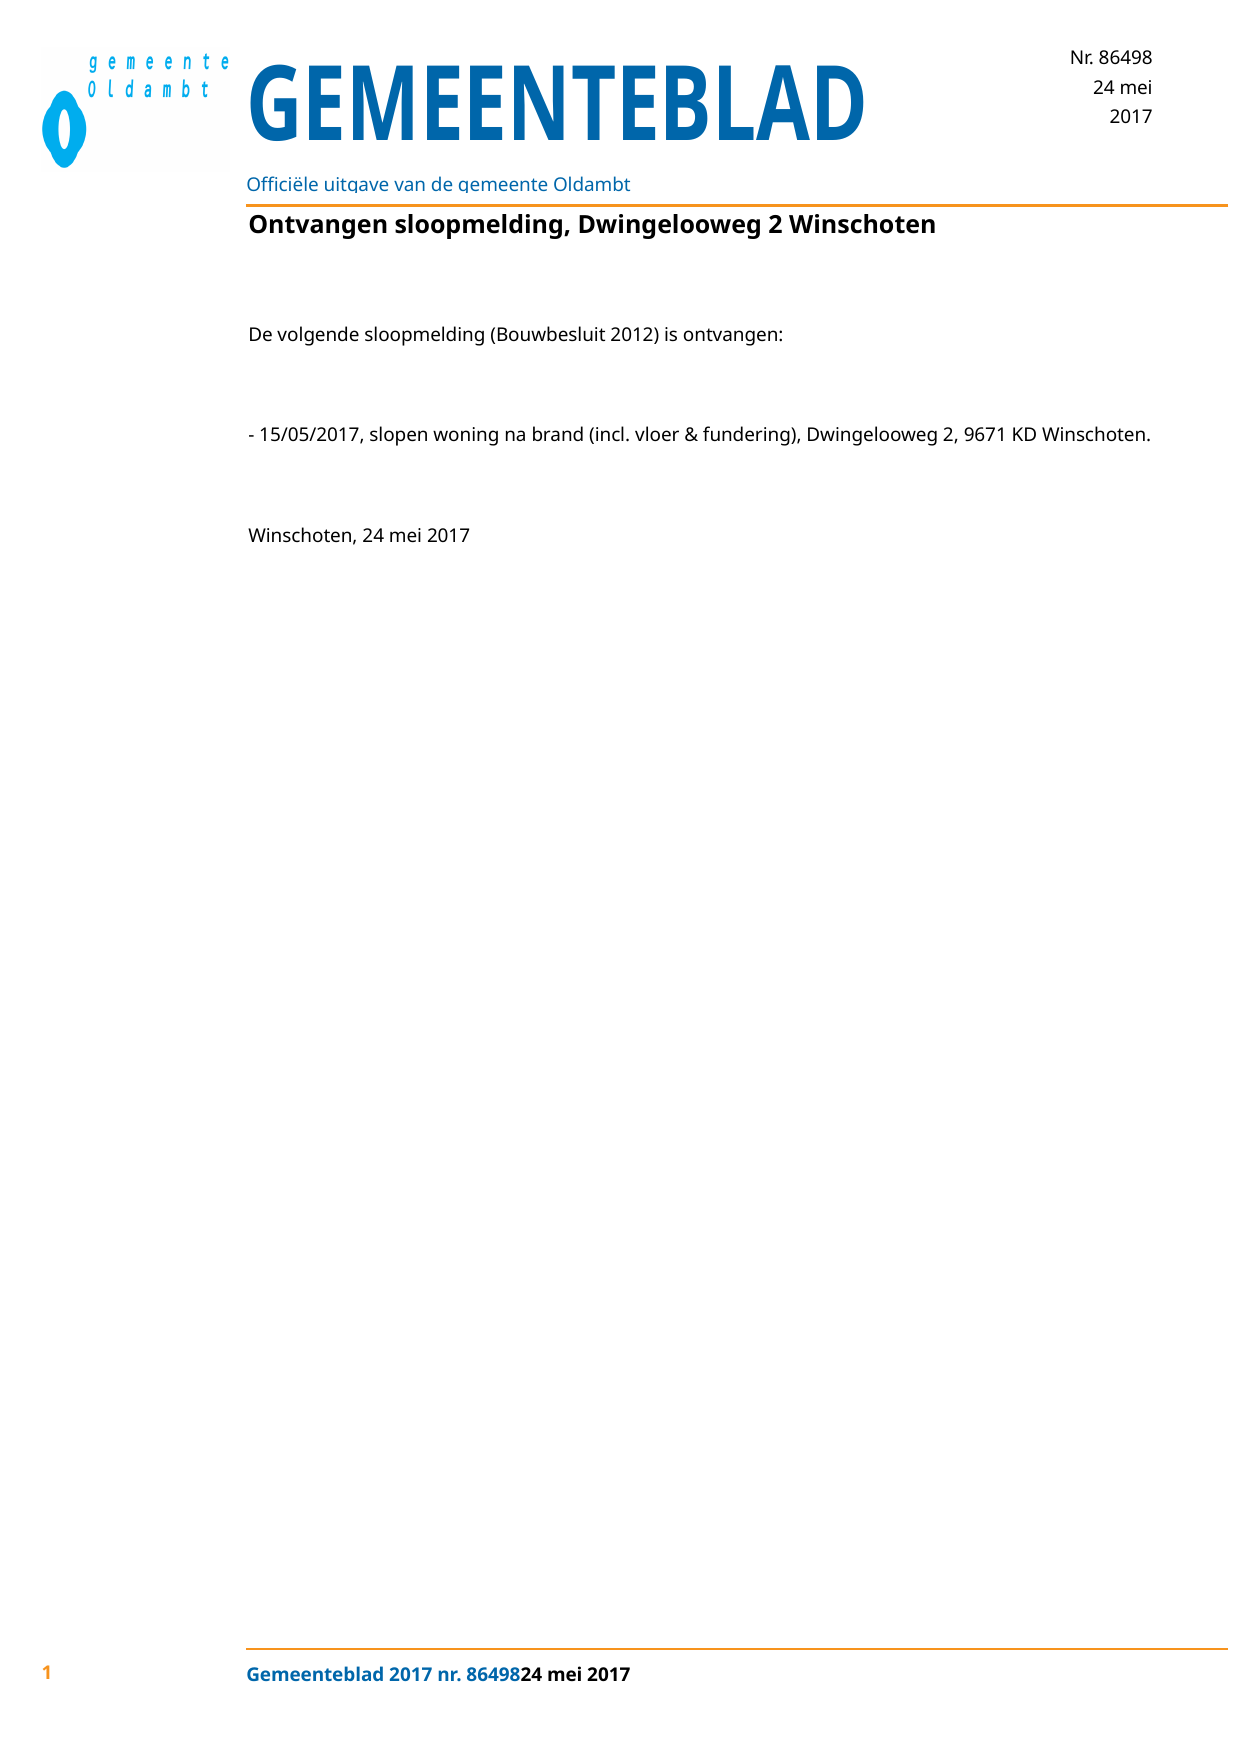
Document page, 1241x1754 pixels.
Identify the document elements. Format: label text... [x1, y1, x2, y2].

text De volgende sloopmelding (Bouwbesluit 2012) is ontvangen: [248, 321, 1152, 346]
text Ontvangen sloopmelding, Dwingelooweg 2 Winschoten [248, 207, 1152, 241]
text Winschoten, 24 mei 2017 [248, 522, 1152, 548]
picture [41, 47, 231, 172]
text - 15/05/2017, slopen woning na brand (incl. vloer & fundering), Dwingelooweg 2, 9671 KD Winschoten. [248, 422, 1152, 447]
